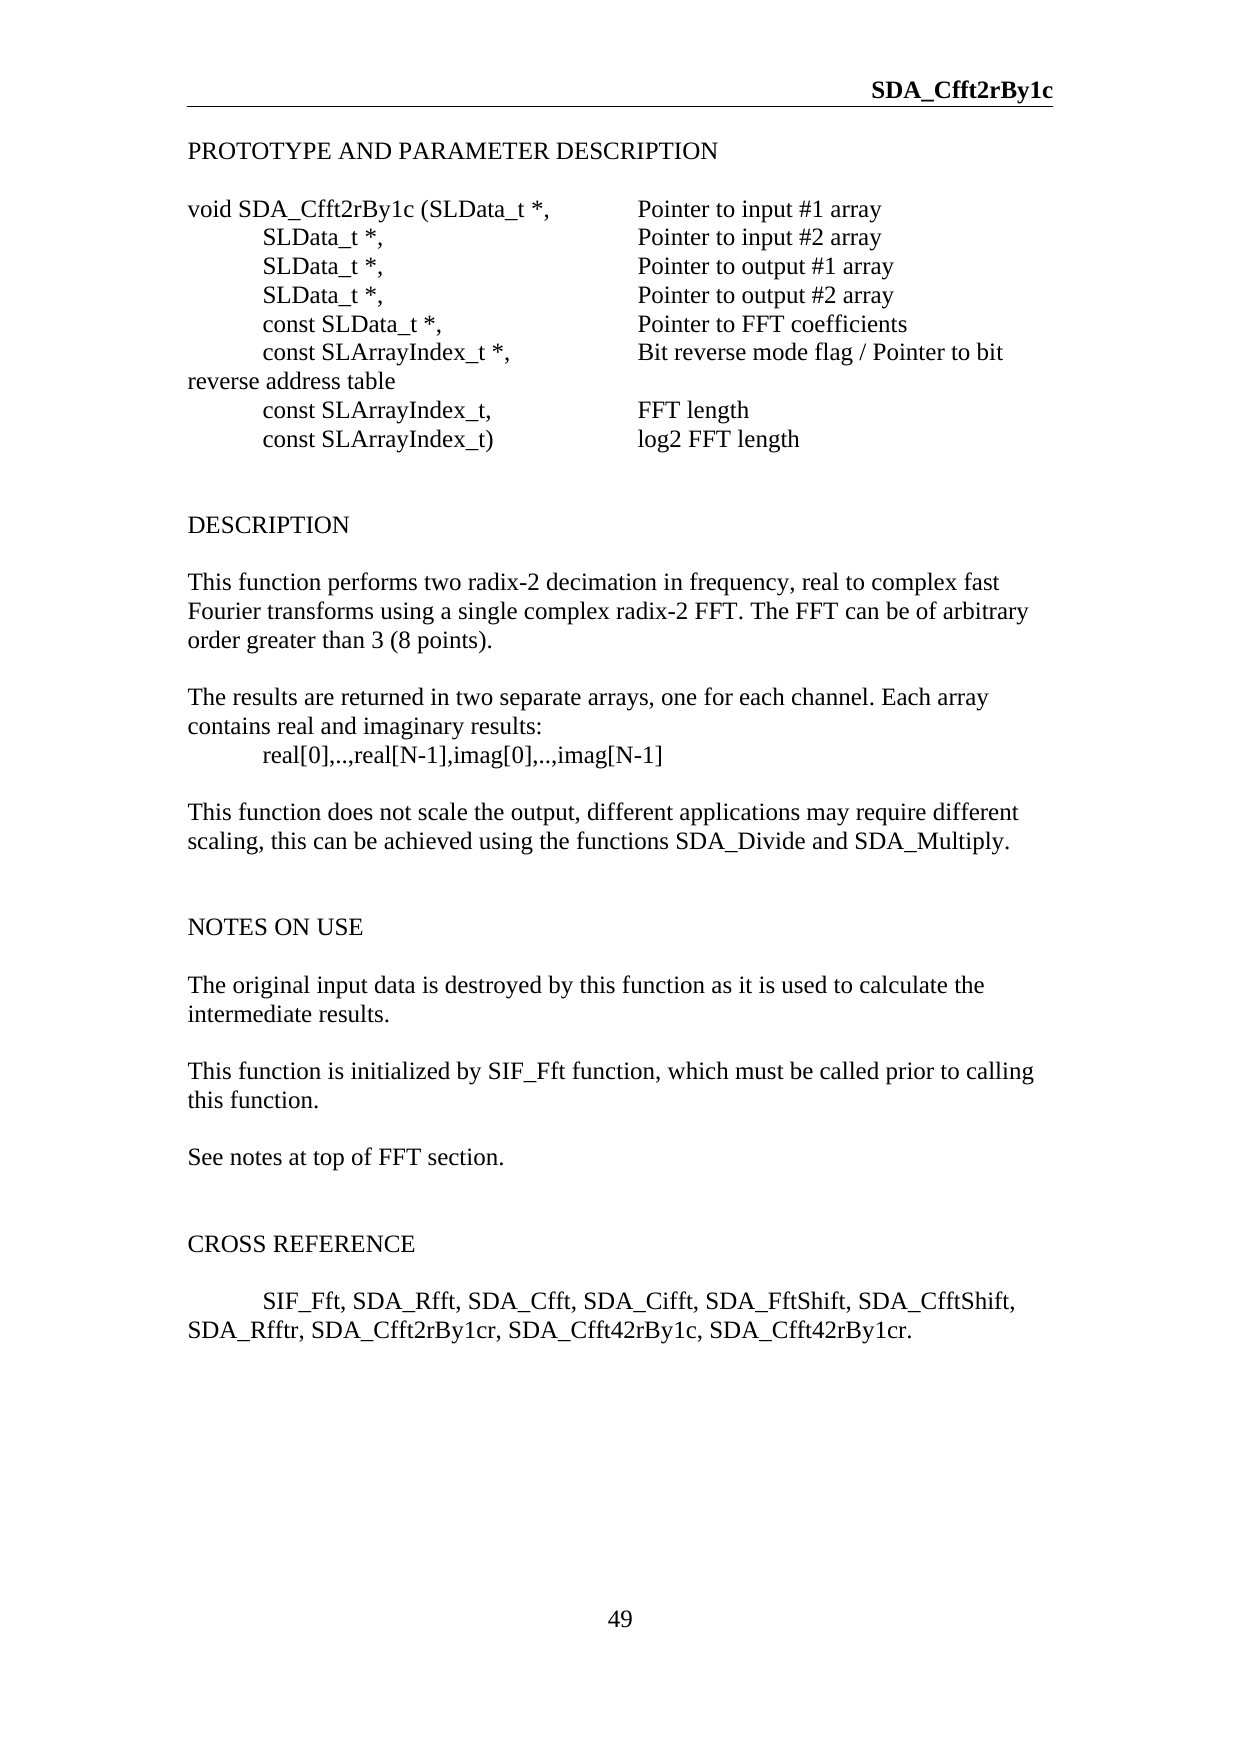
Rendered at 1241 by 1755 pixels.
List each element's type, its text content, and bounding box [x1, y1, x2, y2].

text This function is initialized by SIF_Fft function, which must be called prior to calling this function. [187, 1056, 1053, 1114]
text void SDA_Cfft2rBy1c (SLData_t *, Pointer to input #1 array SLData_t *, Pointer to input #2 array SLData_t *, Pointer to output #1 array SLData_t *, Pointer to output #2 array const SLData_t *, Pointer to FFT coefficients const SLArrayIndex_t *, Bit reverse mode flag / Pointer to bit reverse address table const SLArrayIndex_t, FFT length const SLArrayIndex_t) log2 FFT length [187, 194, 1053, 452]
text This function performs two radix-2 decimation in frequency, real to complex fast Fourier transforms using a single complex radix-2 FFT. The FFT can be of arbitrary order greater than 3 (8 points). [187, 567, 1053, 654]
text NOTES ON USE [187, 912, 1053, 941]
text SIF_Fft, SDA_Rfft, SDA_Cfft, SDA_Cifft, SDA_FftShift, SDA_CfftShift, SDA_Rfftr, SDA_Cfft2rBy1cr, SDA_Cfft42rBy1c, SDA_Cfft42rBy1cr. [187, 1286, 1053, 1344]
text CROSS REFERENCE [187, 1229, 1053, 1257]
text The results are returned in two separate arrays, one for each channel. Each array contains real and imaginary results: real[0],..,real[N-1],imag[0],..,imag[N-1] [187, 682, 1053, 797]
text The original input data is destroyed by this function as it is used to calculate the intermediate results. [187, 970, 1053, 1027]
text This function does not scale the output, different applications may require different scaling, this can be achieved using the functions SDA_Divide and SDA_Multiply. [187, 797, 1053, 855]
text DESCRIPTION [187, 510, 1053, 539]
text See notes at top of FFT section. [187, 1142, 1053, 1171]
text PROTOTYPE AND PARAMETER DESCRIPTION [187, 136, 1053, 165]
subtitle SDA_Cfft2rBy1c [187, 75, 1053, 106]
